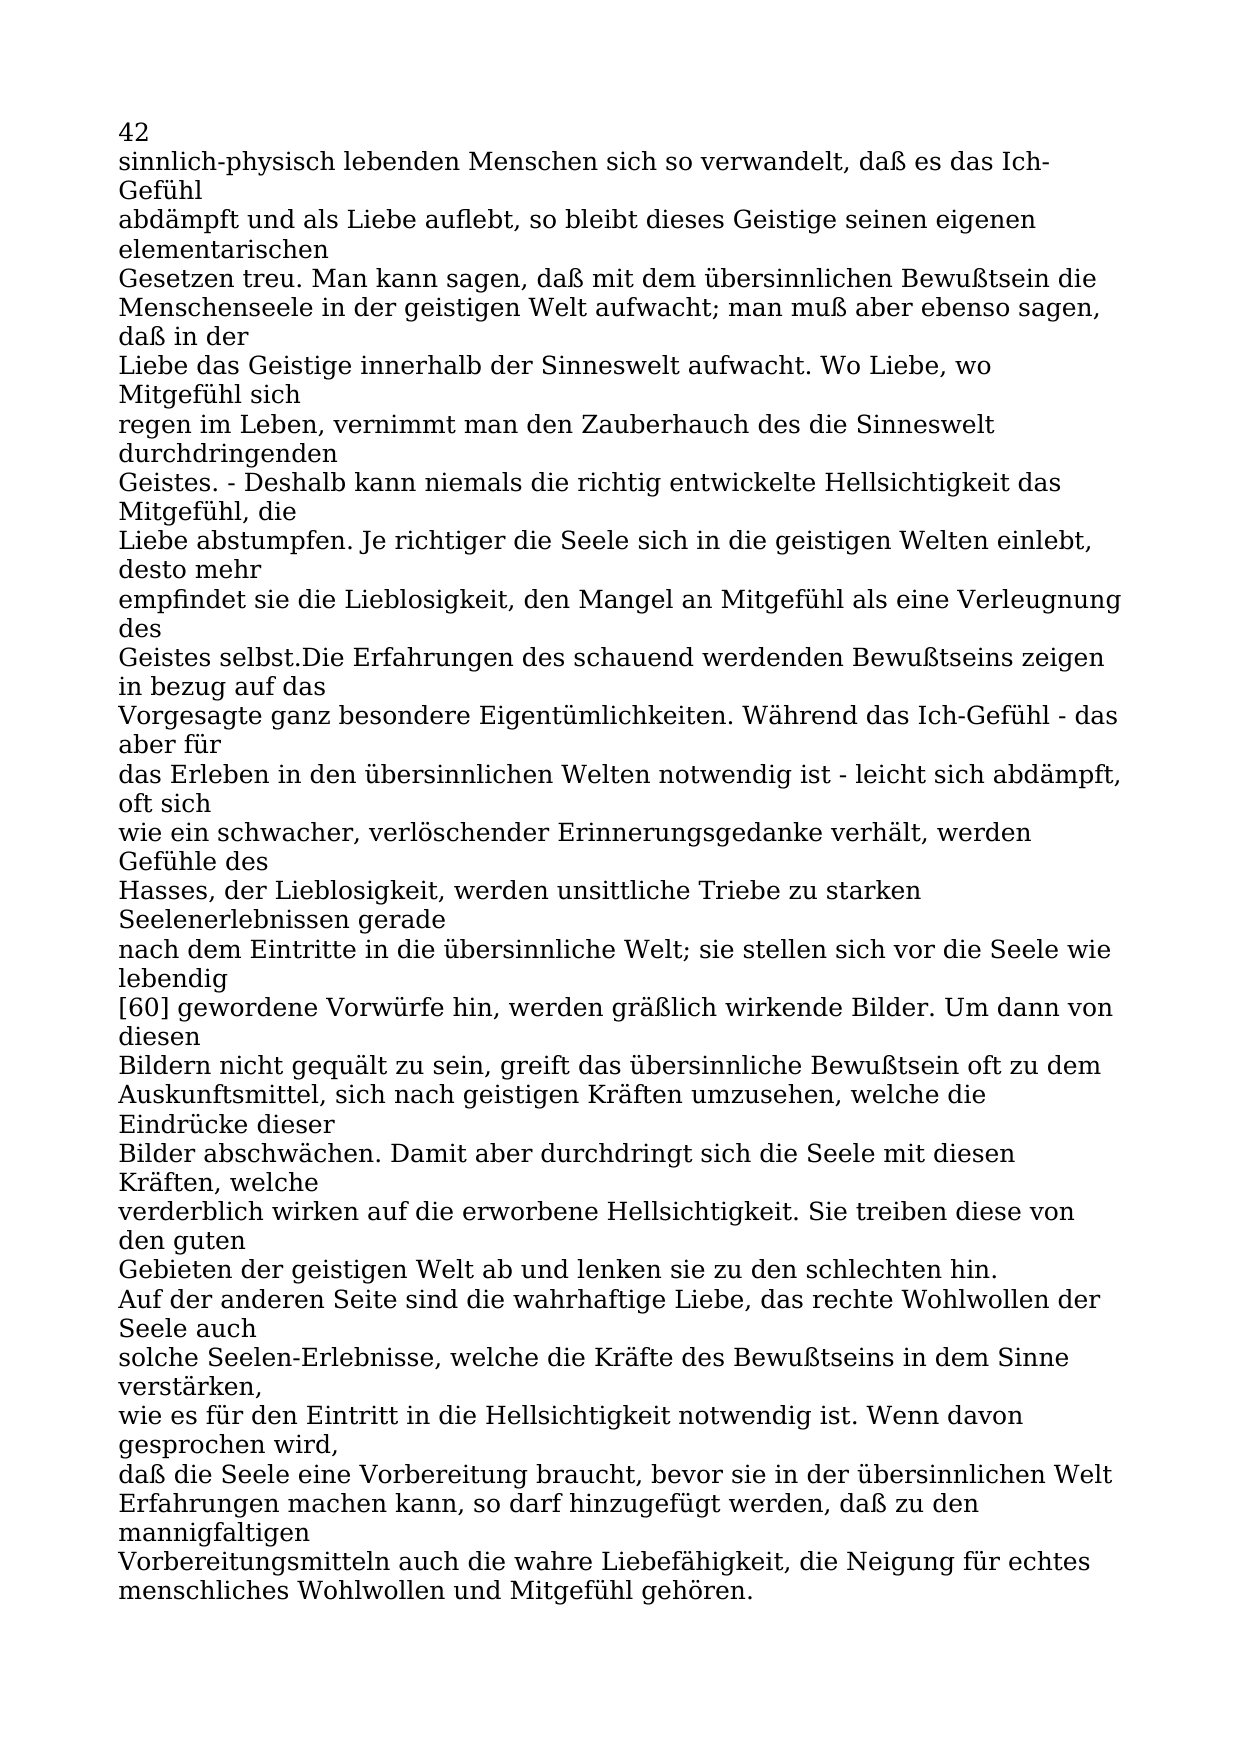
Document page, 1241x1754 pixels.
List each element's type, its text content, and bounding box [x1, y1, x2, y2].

text Geistes selbst.Die Erfahrungen des schauend werdenden Bewußtseins zeigen in bezug auf das [118, 643, 1122, 701]
text das Erleben in den übersinnlichen Welten notwendig ist - leicht sich abdämpft, oft sich [118, 760, 1122, 818]
text daß die Seele eine Vorbereitung braucht, bevor sie in der übersinnlichen Welt [118, 1460, 1122, 1489]
text Bilder abschwächen. Damit aber durchdringt sich die Seele mit diesen Kräften, welche [118, 1139, 1122, 1197]
text [60] gewordene Vorwürfe hin, werden gräßlich wirkende Bilder. Um dann von diesen [118, 993, 1122, 1051]
text nach dem Eintritte in die übersinnliche Welt; sie stellen sich vor die Seele wie lebendig [118, 935, 1122, 993]
text wie es für den Eintritt in die Hellsichtigkeit notwendig ist. Wenn davon gesprochen wird, [118, 1401, 1122, 1460]
text Gebieten der geistigen Welt ab und lenken sie zu den schlechten hin. [118, 1256, 1122, 1285]
text Vorgesagte ganz besondere Eigentümlichkeiten. Während das Ich-Gefühl - das aber für [118, 701, 1122, 760]
text Vorbereitungsmitteln auch die wahre Liebefähigkeit, die Neigung für echtes [118, 1547, 1122, 1576]
text Gesetzen treu. Man kann sagen, daß mit dem übersinnlichen Bewußtsein die [118, 264, 1122, 293]
text sinnlich-physisch lebenden Menschen sich so verwandelt, daß es das Ich-Gefühl [118, 147, 1122, 206]
text 42 [118, 118, 1122, 147]
text Erfahrungen machen kann, so darf hinzugefügt werden, daß zu den mannigfaltigen [118, 1489, 1122, 1547]
text Liebe abstumpfen. Je richtiger die Seele sich in die geistigen Welten einlebt, desto mehr [118, 526, 1122, 585]
text menschliches Wohlwollen und Mitgefühl gehören. [118, 1576, 1122, 1606]
text solche Seelen-Erlebnisse, welche die Kräfte des Bewußtseins in dem Sinne verstärken, [118, 1343, 1122, 1401]
text Menschenseele in der geistigen Welt aufwacht; man muß aber ebenso sagen, daß in der [118, 293, 1122, 351]
text empfindet sie die Lieblosigkeit, den Mangel an Mitgefühl als eine Verleugnung des [118, 585, 1122, 643]
text Liebe das Geistige innerhalb der Sinneswelt aufwacht. Wo Liebe, wo Mitgefühl sich [118, 351, 1122, 410]
text wie ein schwacher, verlöschender Erinnerungsgedanke verhält, werden Gefühle des [118, 818, 1122, 876]
text regen im Leben, vernimmt man den Zauberhauch des die Sinneswelt durchdringenden [118, 410, 1122, 468]
text Geistes. - Deshalb kann niemals die richtig entwickelte Hellsichtigkeit das Mitgefühl, die [118, 468, 1122, 526]
text verderblich wirken auf die erworbene Hellsichtigkeit. Sie treiben diese von den guten [118, 1197, 1122, 1256]
text Bildern nicht gequält zu sein, greift das übersinnliche Bewußtsein oft zu dem [118, 1051, 1122, 1081]
text Auskunftsmittel, sich nach geistigen Kräften umzusehen, welche die Eindrücke dieser [118, 1081, 1122, 1139]
text Auf der anderen Seite sind die wahrhaftige Liebe, das rechte Wohlwollen der Seele auch [118, 1285, 1122, 1343]
text Hasses, der Lieblosigkeit, werden unsittliche Triebe zu starken Seelenerlebnissen gerade [118, 876, 1122, 935]
text abdämpft und als Liebe auflebt, so bleibt dieses Geistige seinen eigenen elementarischen [118, 206, 1122, 264]
